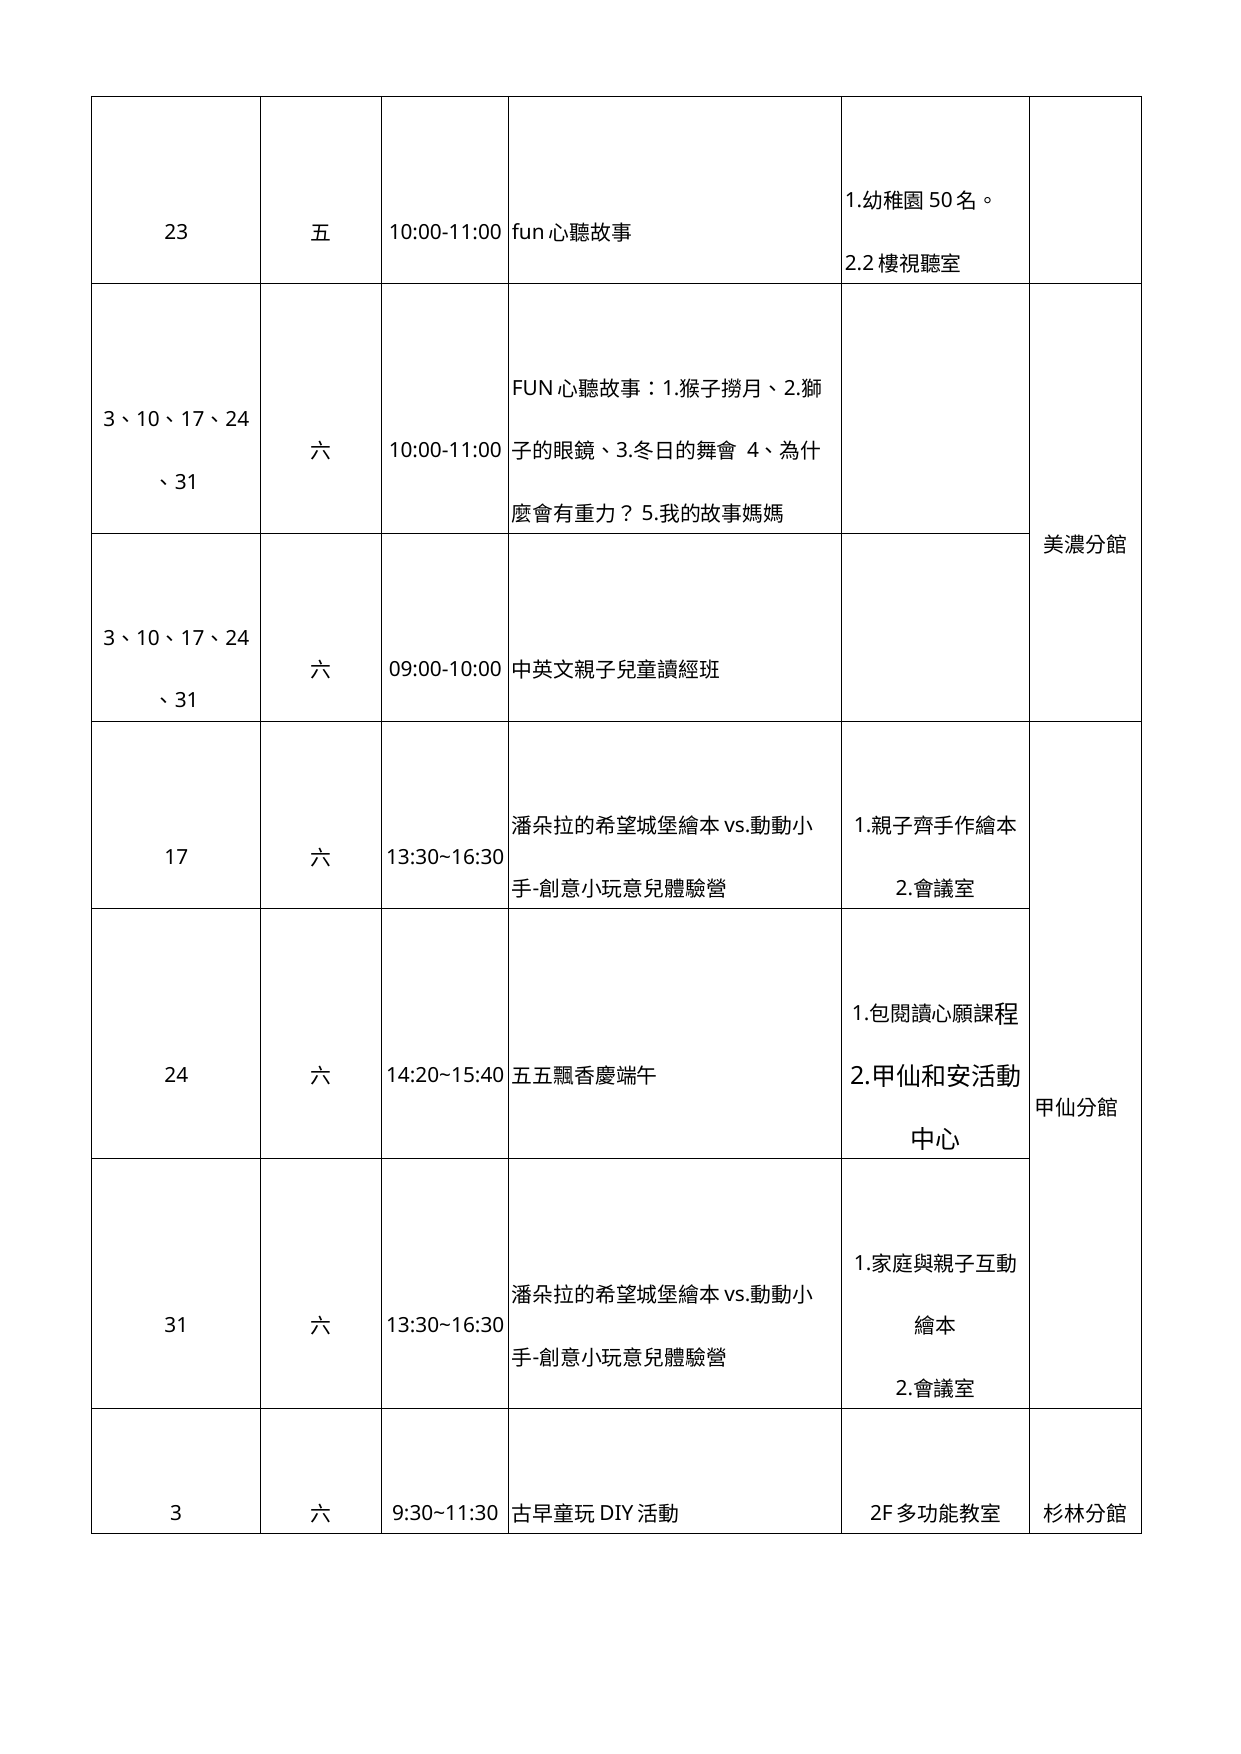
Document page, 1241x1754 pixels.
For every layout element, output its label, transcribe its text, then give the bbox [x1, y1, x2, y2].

table_cell [1030, 97, 1141, 283]
table_cell 美濃分館 [1030, 284, 1141, 721]
table_cell 六 [261, 1409, 381, 1533]
table_cell 六 [261, 1159, 381, 1408]
table_cell 古早童玩DIY活動 [509, 1409, 841, 1533]
table_cell FUN心聽故事：1.猴子撈月、2.獅子的眼鏡、3.冬日的舞會 4、為什麼會有重力？ 5.我的故事媽媽 [509, 284, 841, 533]
table_cell 甲仙分館 [1030, 722, 1141, 1408]
table_cell 中英文親子兒童讀經班 [509, 534, 841, 721]
table_cell 14:20~15:40 [382, 909, 508, 1158]
table_cell 17 [92, 722, 260, 908]
table_cell 10:00-11:00 [382, 97, 508, 283]
table_cell fun心聽故事 [509, 97, 841, 283]
table_cell 31 [92, 1159, 260, 1408]
table_cell 六 [261, 534, 381, 721]
table_cell 五五飄香慶端午 [509, 909, 841, 1158]
table_cell 13:30~16:30 [382, 1159, 508, 1408]
table_cell 3、10、17、24、31 [92, 534, 260, 721]
table_cell 六 [261, 722, 381, 908]
table_cell 五 [261, 97, 381, 283]
table_cell 1.親子齊手作繪本 2.會議室 [842, 722, 1029, 908]
table_cell 2F多功能教室 [842, 1409, 1029, 1533]
table_cell [842, 284, 1029, 533]
table_cell [842, 534, 1029, 721]
table_cell 3 [92, 1409, 260, 1533]
table_cell 23 [92, 97, 260, 283]
table_cell 潘朵拉的希望城堡繪本vs.動動小手-創意小玩意兒體驗營 [509, 722, 841, 908]
table_cell 1.包閱讀心願課程 2.甲仙和安活動中心 [842, 909, 1029, 1158]
table_cell 潘朵拉的希望城堡繪本vs.動動小手-創意小玩意兒體驗營 [509, 1159, 841, 1408]
table_cell 3、10、17、24、31 [92, 284, 260, 533]
table_cell 六 [261, 909, 381, 1158]
table_cell 13:30~16:30 [382, 722, 508, 908]
table_cell 9:30~11:30 [382, 1409, 508, 1533]
table_cell 1.家庭與親子互動繪本 2.會議室 [842, 1159, 1029, 1408]
table_cell 1.幼稚園50名。 2.2樓視聽室 [842, 97, 1029, 283]
table_cell 杉林分館 [1030, 1409, 1141, 1533]
table_cell 09:00-10:00 [382, 534, 508, 721]
table_cell 六 [261, 284, 381, 533]
table_cell 24 [92, 909, 260, 1158]
table_cell 10:00-11:00 [382, 284, 508, 533]
